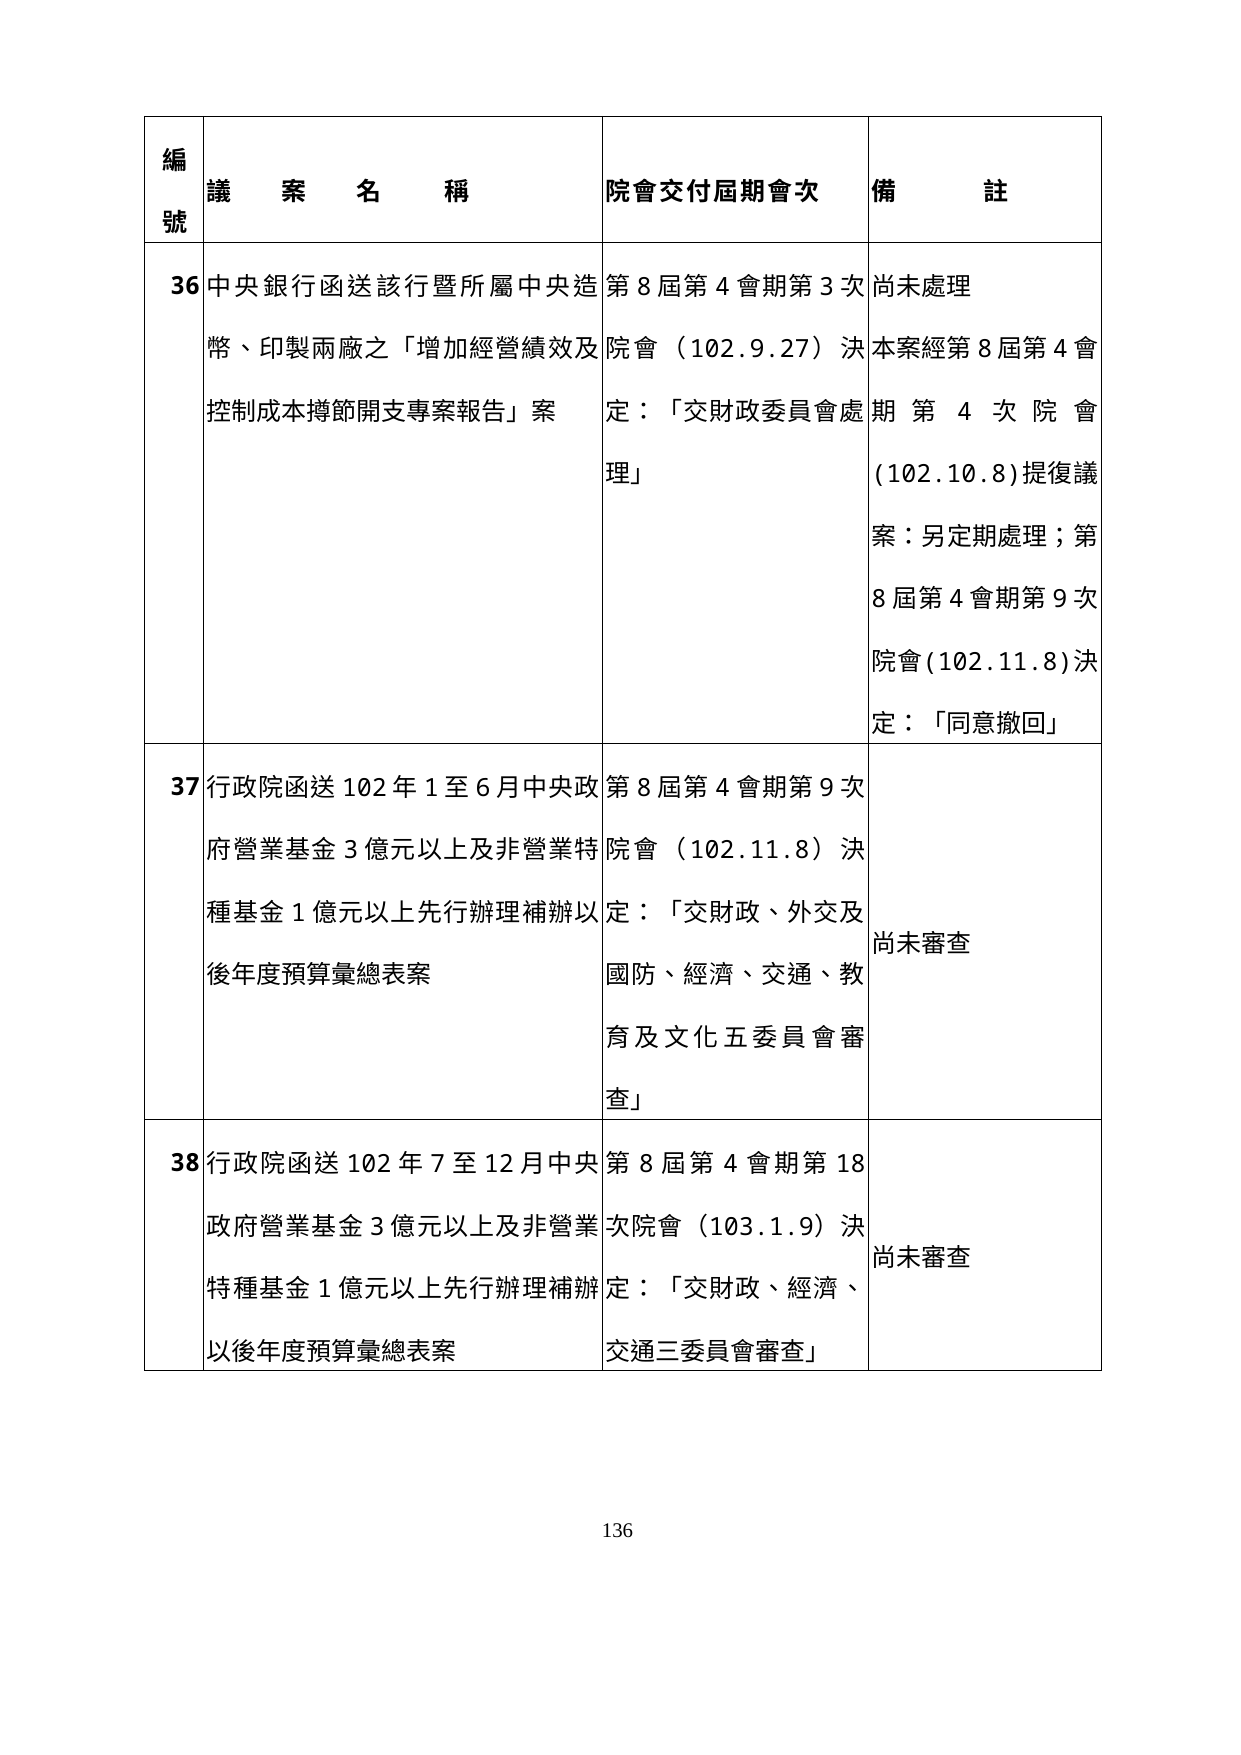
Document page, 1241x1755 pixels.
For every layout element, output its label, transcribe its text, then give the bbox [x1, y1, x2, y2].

table_cell 第8屆第4會期第18次院會（103.1.9）決定：「交財政、經濟、交通三委員會審查」 [603, 1120, 868, 1370]
table_cell 第8屆第4會期第3次院會（102.9.27）決定：「交財政委員會處理」 [603, 243, 868, 743]
table_cell 中央銀行函送該行暨所屬中央造幣、印製兩廠之「增加經營績效及控制成本撙節開支專案報告」案 [204, 243, 602, 743]
table_header 議 案 名 稱 [204, 117, 602, 242]
table_cell 尚未處理 本案經第8屆第4會期第4次院會(102.10.8)提復議案：另定期處理；第8屆第4會期第9次院會(102.11.8)決定：「同意撤回」 [869, 243, 1101, 743]
table_cell 尚未審查 [869, 744, 1101, 1119]
table_header 院會交付屆期會次 [603, 117, 868, 242]
table_header 編 號 [145, 117, 203, 242]
table_cell 行政院函送102年1至6月中央政府營業基金3億元以上及非營業特種基金1億元以上先行辦理補辦以後年度預算彙總表案 [204, 744, 602, 1119]
table_cell [145, 243, 203, 743]
table_cell 尚未審查 [869, 1120, 1101, 1370]
table_cell 第8屆第4會期第9次院會（102.11.8）決定：「交財政、外交及國防、經濟、交通、教育及文化五委員會審查」 [603, 744, 868, 1119]
table_header 備 註 [869, 117, 1101, 242]
table_cell [145, 1120, 203, 1370]
table_cell [145, 744, 203, 1119]
table_cell 行政院函送102年7至12月中央政府營業基金3億元以上及非營業特種基金1億元以上先行辦理補辦以後年度預算彙總表案 [204, 1120, 602, 1370]
